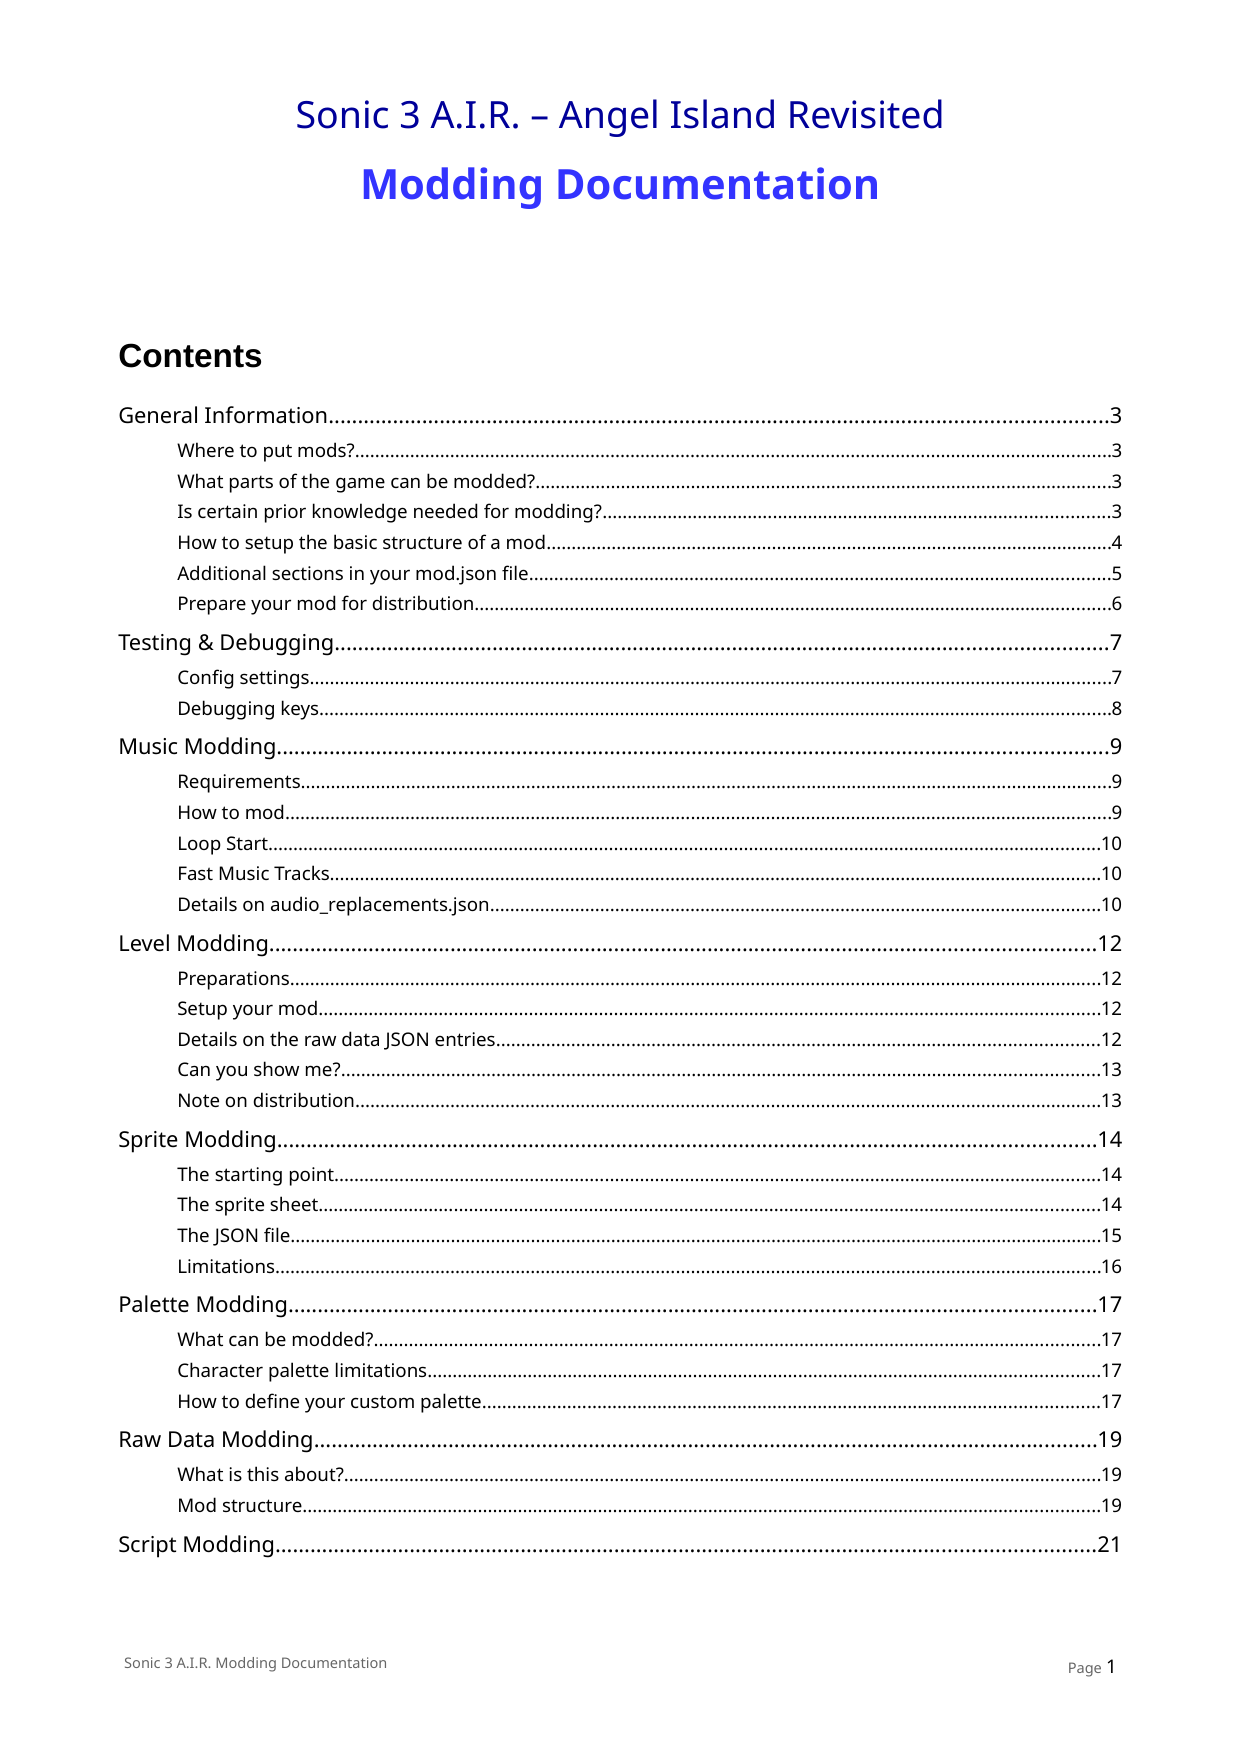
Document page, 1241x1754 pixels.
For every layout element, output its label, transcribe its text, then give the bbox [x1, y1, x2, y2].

text Modding Documentation [118, 155, 1122, 212]
text Details on audio_replacements.json 10 [177, 891, 1122, 917]
text The JSON file 15 [177, 1222, 1122, 1248]
subtitle Contents [118, 336, 1122, 374]
text What parts of the game can be modded? 3 [177, 468, 1122, 493]
text Palette Modding 17 [118, 1289, 1122, 1319]
text Raw Data Modding 19 [118, 1424, 1122, 1454]
text Setup your mod 12 [177, 995, 1122, 1021]
text How to define your custom palette 17 [177, 1388, 1122, 1413]
text Requirements 9 [177, 768, 1122, 794]
text Debugging keys 8 [177, 695, 1122, 720]
text Fast Music Tracks 10 [177, 860, 1122, 886]
text Prepare your mod for distribution 6 [177, 590, 1122, 616]
text Can you show me? 13 [177, 1057, 1122, 1082]
text Details on the raw data JSON entries 12 [177, 1026, 1122, 1052]
text Music Modding 9 [118, 731, 1122, 761]
text Mod structure 19 [177, 1492, 1122, 1518]
text Loop Start 10 [177, 830, 1122, 855]
text Note on distribution 13 [177, 1087, 1122, 1113]
text How to setup the basic structure of a mod 4 [177, 529, 1122, 555]
text Is certain prior knowledge needed for modding? 3 [177, 498, 1122, 524]
text Additional sections in your mod.json file 5 [177, 560, 1122, 585]
text The sprite sheet 14 [177, 1192, 1122, 1217]
text Character palette limitations 17 [177, 1357, 1122, 1383]
text Sonic 3 A.I.R. – Angel Island Revisited [118, 88, 1122, 139]
text Config settings 7 [177, 664, 1122, 690]
text The starting point 14 [177, 1161, 1122, 1187]
text Level Modding 12 [118, 928, 1122, 957]
text Script Modding 21 [118, 1529, 1122, 1559]
text General Information 3 [118, 400, 1122, 430]
text Where to put mods? 3 [177, 437, 1122, 463]
text How to mod 9 [177, 799, 1122, 825]
text Testing & Debugging 7 [118, 627, 1122, 657]
text Preparations 12 [177, 965, 1122, 990]
text What is this about? 19 [177, 1462, 1122, 1487]
text What can be modded? 17 [177, 1327, 1122, 1352]
text Sprite Modding 14 [118, 1124, 1122, 1154]
text Limitations 16 [177, 1253, 1122, 1278]
